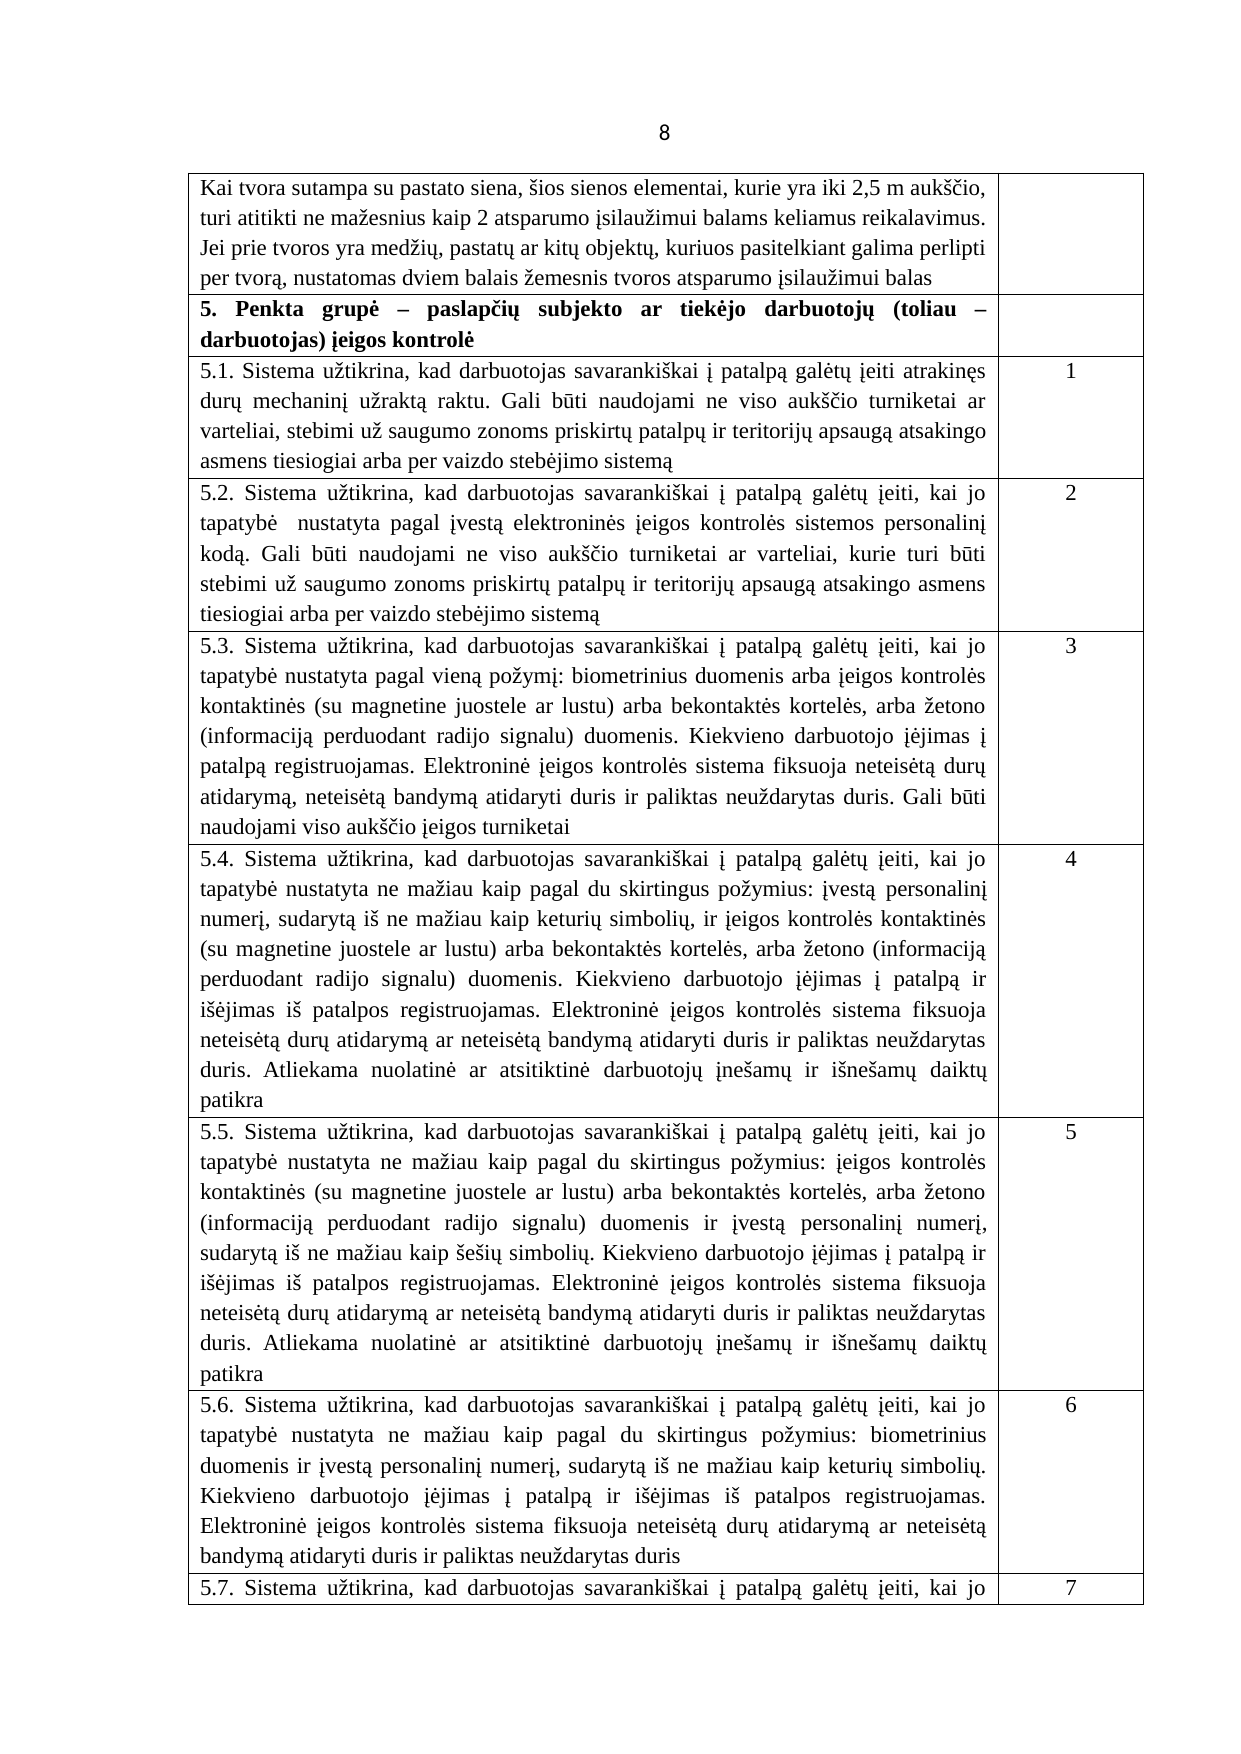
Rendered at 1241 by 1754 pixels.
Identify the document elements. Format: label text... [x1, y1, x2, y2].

table_cell 2 [999, 479, 1143, 631]
table_cell 5.7. Sistema užtikrina, kad darbuotojas savarankiškai į patalpą galėtų įeiti, kai jo [189, 1574, 998, 1604]
table_cell 1 [999, 357, 1143, 478]
table_cell 6 [999, 1391, 1143, 1573]
table_cell 5.2. Sistema užtikrina, kad darbuotojas savarankiškai į patalpą galėtų įeiti, kai jo tapatybė nustatyta pagal įvestą elektroninės įeigos kontrolės sistemos personalinį kodą. Gali būti naudojami ne viso aukščio turniketai ar varteliai, kurie turi būti stebimi už saugumo zonoms priskirtų patalpų ir teritorijų apsaugą atsakingo asmens tiesiogiai arba per vaizdo stebėjimo sistemą [189, 479, 998, 631]
table_cell 5.1. Sistema užtikrina, kad darbuotojas savarankiškai į patalpą galėtų įeiti atrakinęs durų mechaninį užraktą raktu. Gali būti naudojami ne viso aukščio turniketai ar varteliai, stebimi už saugumo zonoms priskirtų patalpų ir teritorijų apsaugą atsakingo asmens tiesiogiai arba per vaizdo stebėjimo sistemą [189, 357, 998, 478]
table_cell 5.5. Sistema užtikrina, kad darbuotojas savarankiškai į patalpą galėtų įeiti, kai jo tapatybė nustatyta ne mažiau kaip pagal du skirtingus požymius: įeigos kontrolės kontaktinės (su magnetine juostele ar lustu) arba bekontaktės kortelės, arba žetono (informaciją perduodant radijo signalu) duomenis ir įvestą personalinį numerį, sudarytą iš ne mažiau kaip šešių simbolių. Kiekvieno darbuotojo įėjimas į patalpą ir išėjimas iš patalpos registruojamas. Elektroninė įeigos kontrolės sistema fiksuoja neteisėtą durų atidarymą ar neteisėtą bandymą atidaryti duris ir paliktas neuždarytas duris. Atliekama nuolatinė ar atsitiktinė darbuotojų įnešamų ir išnešamų daiktų patikra [189, 1118, 998, 1390]
table_cell 3 [999, 632, 1143, 843]
table_cell 5.6. Sistema užtikrina, kad darbuotojas savarankiškai į patalpą galėtų įeiti, kai jo tapatybė nustatyta ne mažiau kaip pagal du skirtingus požymius: biometrinius duomenis ir įvestą personalinį numerį, sudarytą iš ne mažiau kaip keturių simbolių. Kiekvieno darbuotojo įėjimas į patalpą ir išėjimas iš patalpos registruojamas. Elektroninė įeigos kontrolės sistema fiksuoja neteisėtą durų atidarymą ar neteisėtą bandymą atidaryti duris ir paliktas neuždarytas duris [189, 1391, 998, 1573]
table_cell [999, 295, 1143, 356]
table_cell Kai tvora sutampa su pastato siena, šios sienos elementai, kurie yra iki 2,5 m aukščio, turi atitikti ne mažesnius kaip 2 atsparumo įsilaužimui balams keliamus reikalavimus. Jei prie tvoros yra medžių, pastatų ar kitų objektų, kuriuos pasitelkiant galima perlipti per tvorą, nustatomas dviem balais žemesnis tvoros atsparumo įsilaužimui balas [189, 174, 998, 294]
table_cell 5 [999, 1118, 1143, 1390]
table_cell 5.3. Sistema užtikrina, kad darbuotojas savarankiškai į patalpą galėtų įeiti, kai jo tapatybė nustatyta pagal vieną požymį: biometrinius duomenis arba įeigos kontrolės kontaktinės (su magnetine juostele ar lustu) arba bekontaktės kortelės, arba žetono (informaciją perduodant radijo signalu) duomenis. Kiekvieno darbuotojo įėjimas į patalpą registruojamas. Elektroninė įeigos kontrolės sistema fiksuoja neteisėtą durų atidarymą, neteisėtą bandymą atidaryti duris ir paliktas neuždarytas duris. Gali būti naudojami viso aukščio įeigos turniketai [189, 632, 998, 843]
table_cell 4 [999, 845, 1143, 1117]
table_cell 5. Penkta grupė – paslapčių subjekto ar tiekėjo darbuotojų (toliau – darbuotojas) įeigos kontrolė [189, 295, 998, 356]
table_cell 5.4. Sistema užtikrina, kad darbuotojas savarankiškai į patalpą galėtų įeiti, kai jo tapatybė nustatyta ne mažiau kaip pagal du skirtingus požymius: įvestą personalinį numerį, sudarytą iš ne mažiau kaip keturių simbolių, ir įeigos kontrolės kontaktinės (su magnetine juostele ar lustu) arba bekontaktės kortelės, arba žetono (informaciją perduodant radijo signalu) duomenis. Kiekvieno darbuotojo įėjimas į patalpą ir išėjimas iš patalpos registruojamas. Elektroninė įeigos kontrolės sistema fiksuoja neteisėtą durų atidarymą ar neteisėtą bandymą atidaryti duris ir paliktas neuždarytas duris. Atliekama nuolatinė ar atsitiktinė darbuotojų įnešamų ir išnešamų daiktų patikra [189, 845, 998, 1117]
table_cell 7 [999, 1574, 1143, 1604]
table_cell [999, 174, 1143, 294]
